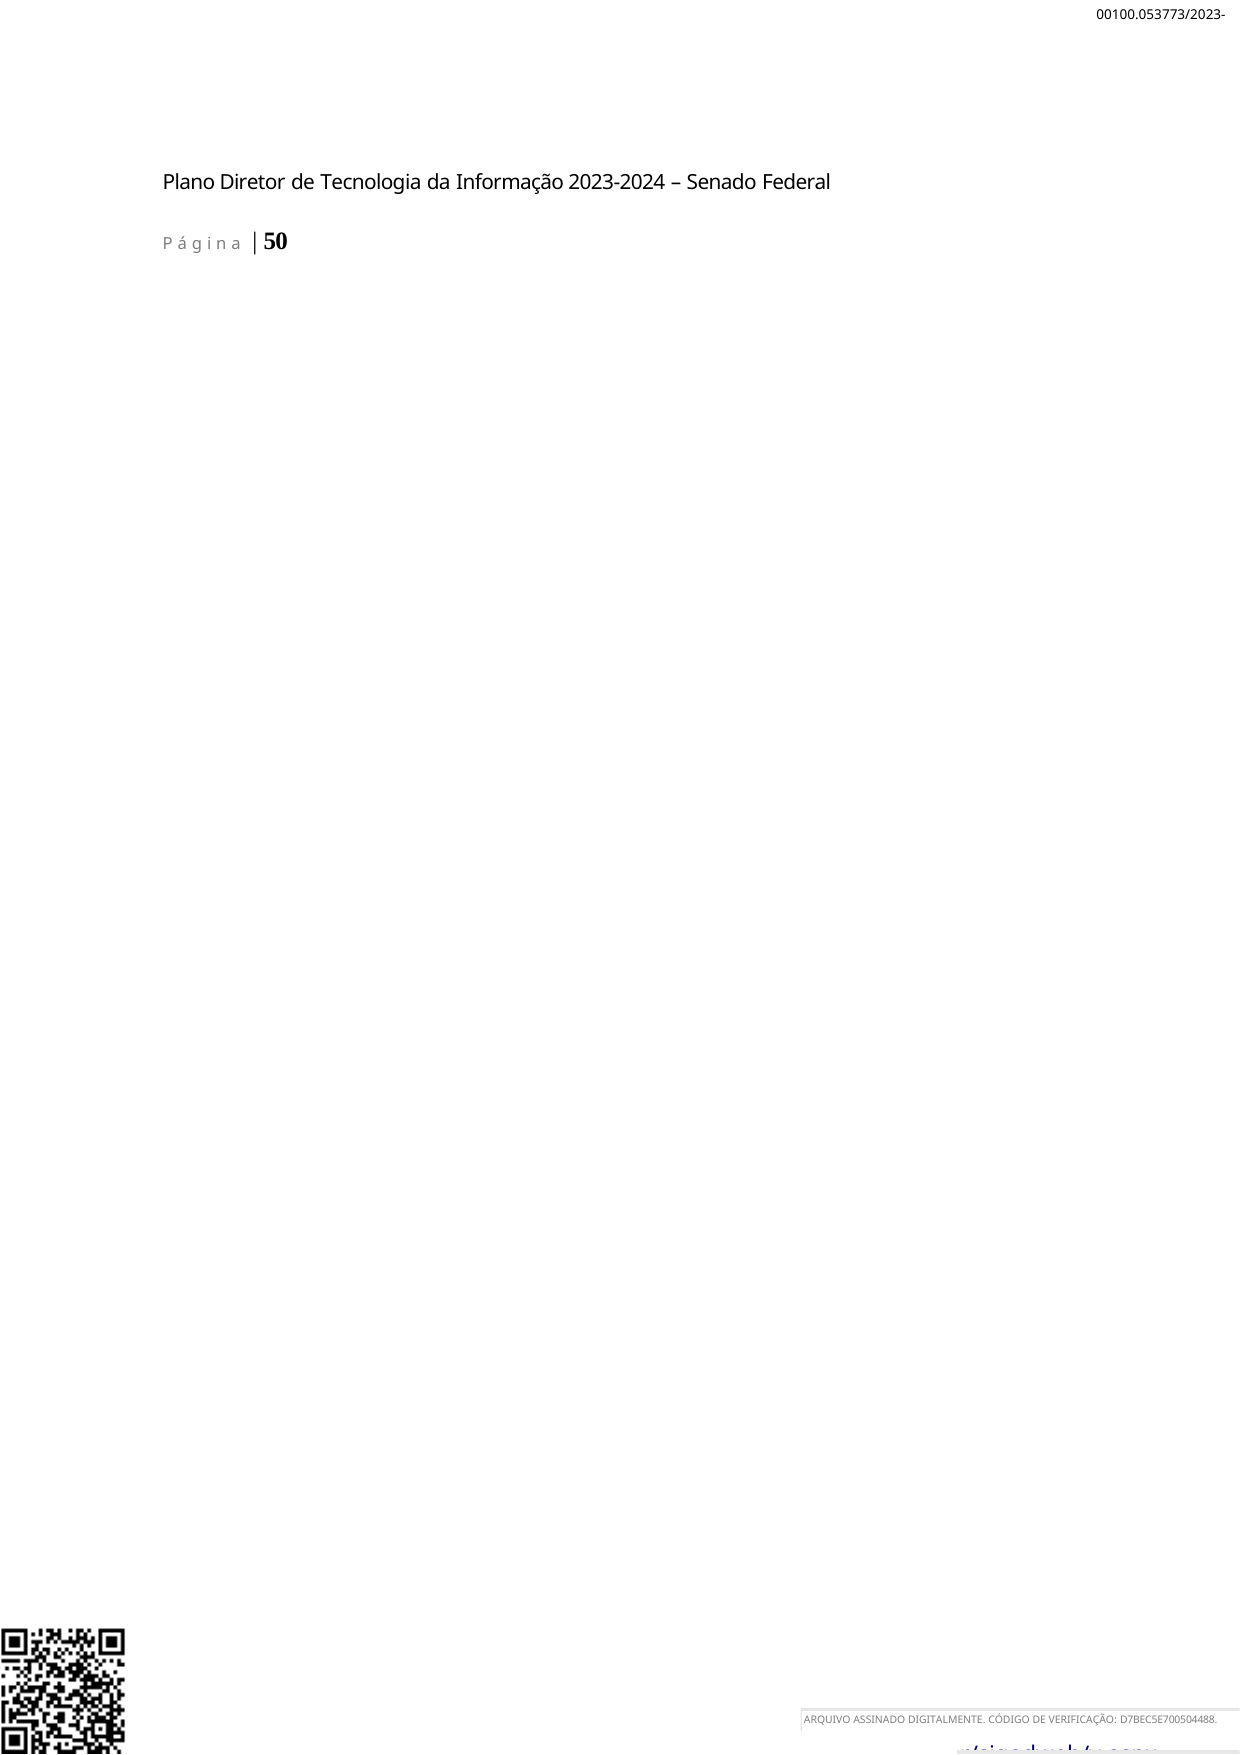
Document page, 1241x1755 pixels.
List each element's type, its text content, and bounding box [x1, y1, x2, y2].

text P á g i n a | 50 [162, 226, 1226, 254]
text Plano Diretor de Tecnologia da Informação 2023-2024 – Senado Federal [162, 167, 1226, 195]
